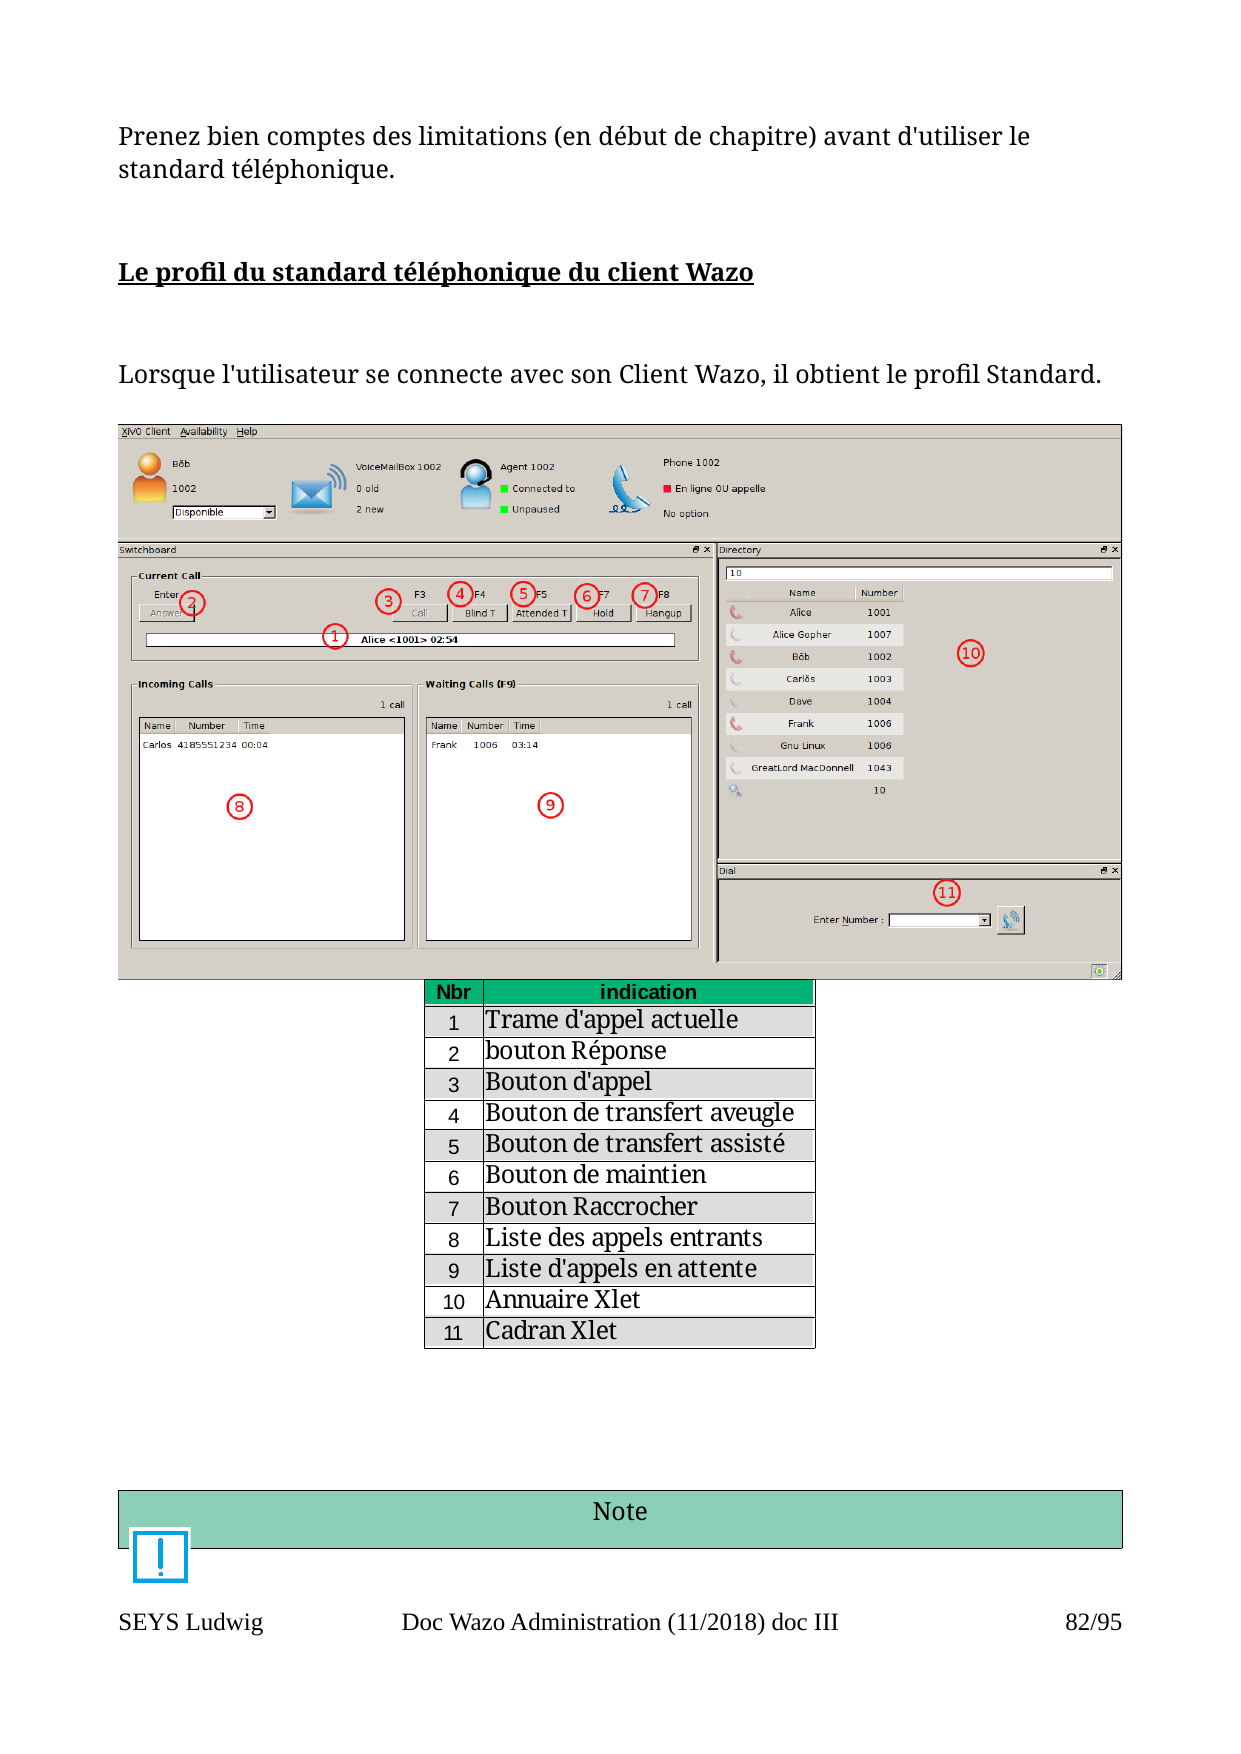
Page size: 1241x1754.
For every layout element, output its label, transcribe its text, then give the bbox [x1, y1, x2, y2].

text Prenez bien comptes des limitations (en début de chapitre) avant d'utiliser le standard téléphonique. [118, 118, 1122, 186]
text Le profil du standard téléphonique du client Wazo [118, 254, 1122, 288]
picture [129, 1527, 191, 1586]
text Note [119, 1491, 1122, 1524]
text Lorsque l'utilisateur se connecte avec son Client Wazo, il obtient le profil Standard. [118, 357, 1122, 391]
picture [118, 424, 1123, 980]
